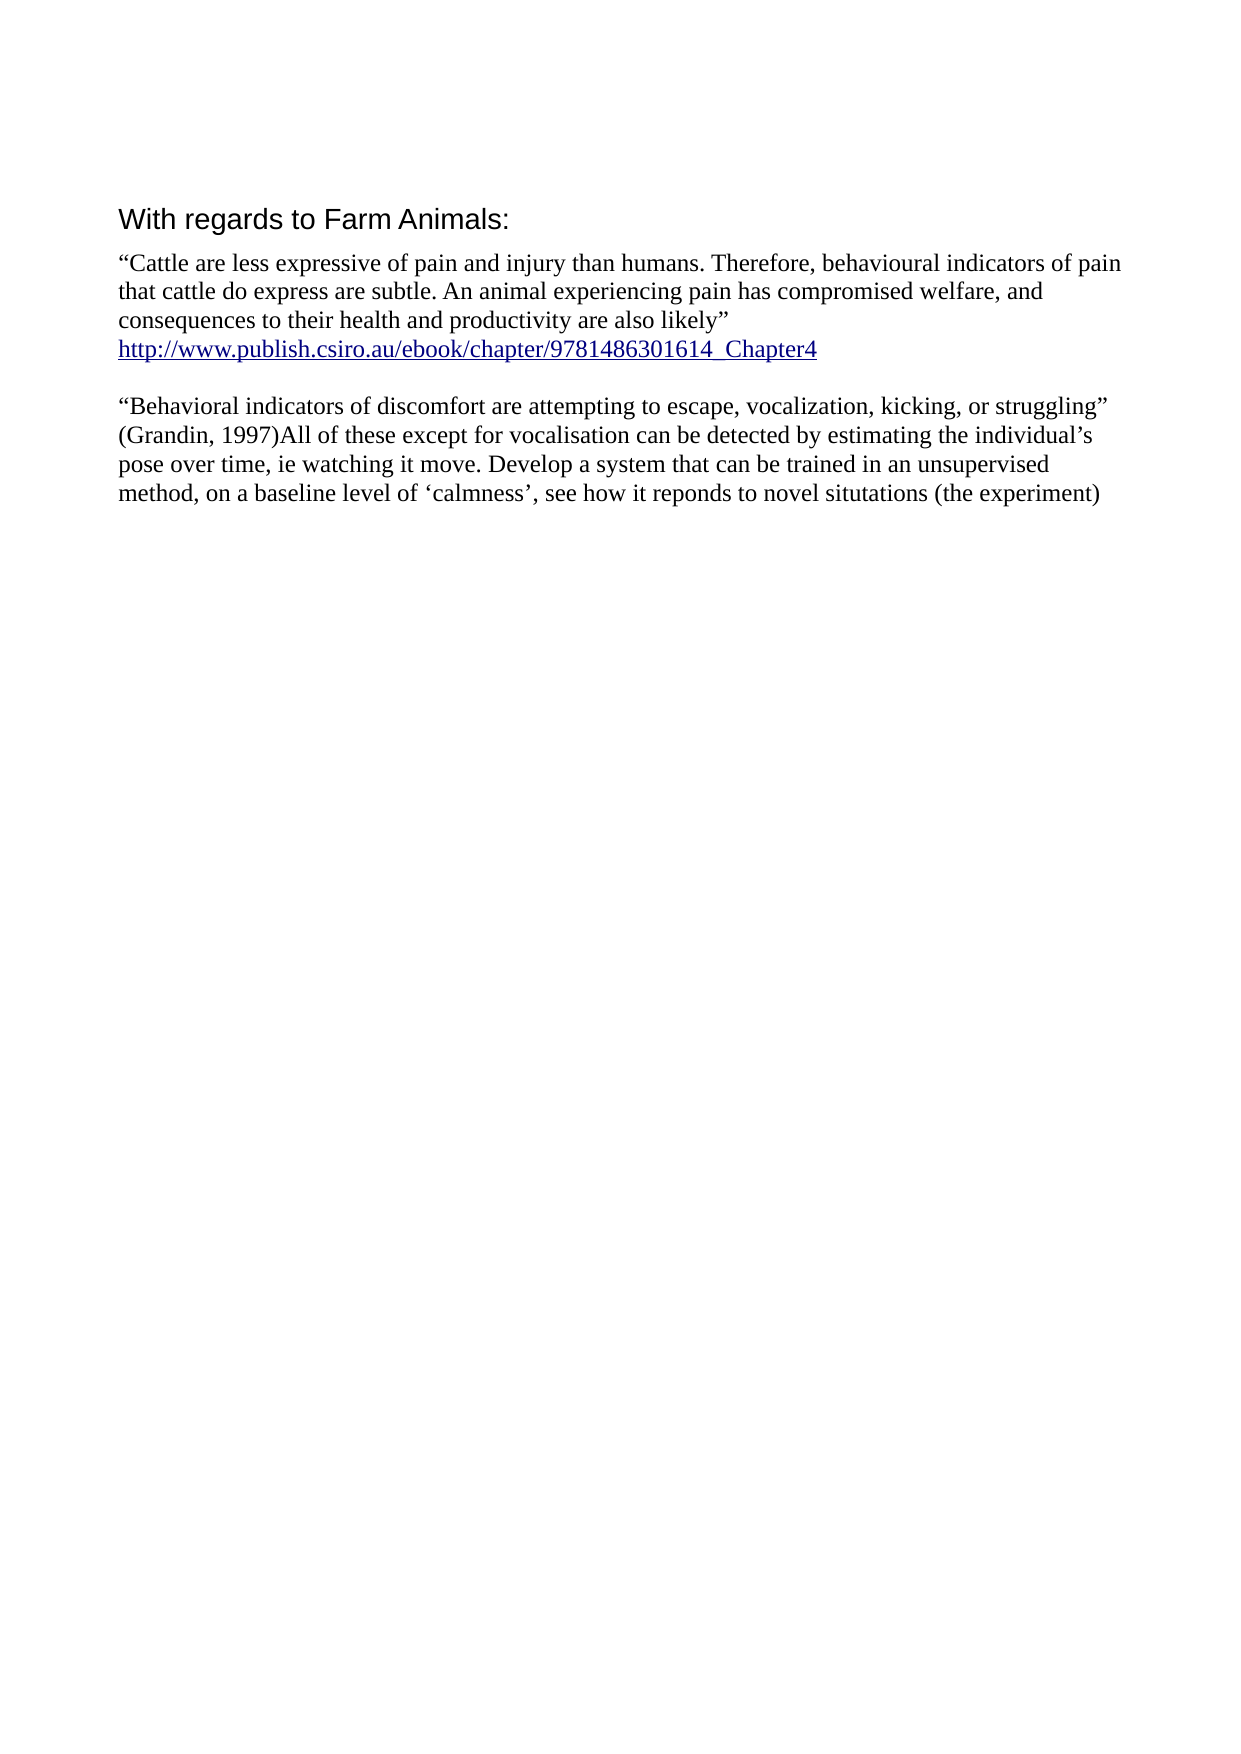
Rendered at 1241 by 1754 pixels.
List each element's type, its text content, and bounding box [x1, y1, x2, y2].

subtitle With regards to Farm Animals: [118, 202, 1122, 235]
text “Behavioral indicators of discomfort are attempting to escape, vocalization, kicking, or struggling” (Grandin, 1997)⁠All of these except for vocalisation can be detected by estimating the individual’s pose over time, ie watching it move. Develop a system that can be trained in an unsupervised method, on a baseline level of ‘calmness’, see how it reponds to novel situtations (the experiment) [118, 391, 1122, 506]
text “Cattle are less expressive of pain and injury than humans. Therefore, behavioural indicators of pain that cattle do express are subtle. An animal experiencing pain has compromised welfare, and consequences to their health and productivity are also likely” http://www.publish.csiro.au/ebook/chapter/9781486301614_Chapter4 [118, 248, 1122, 363]
